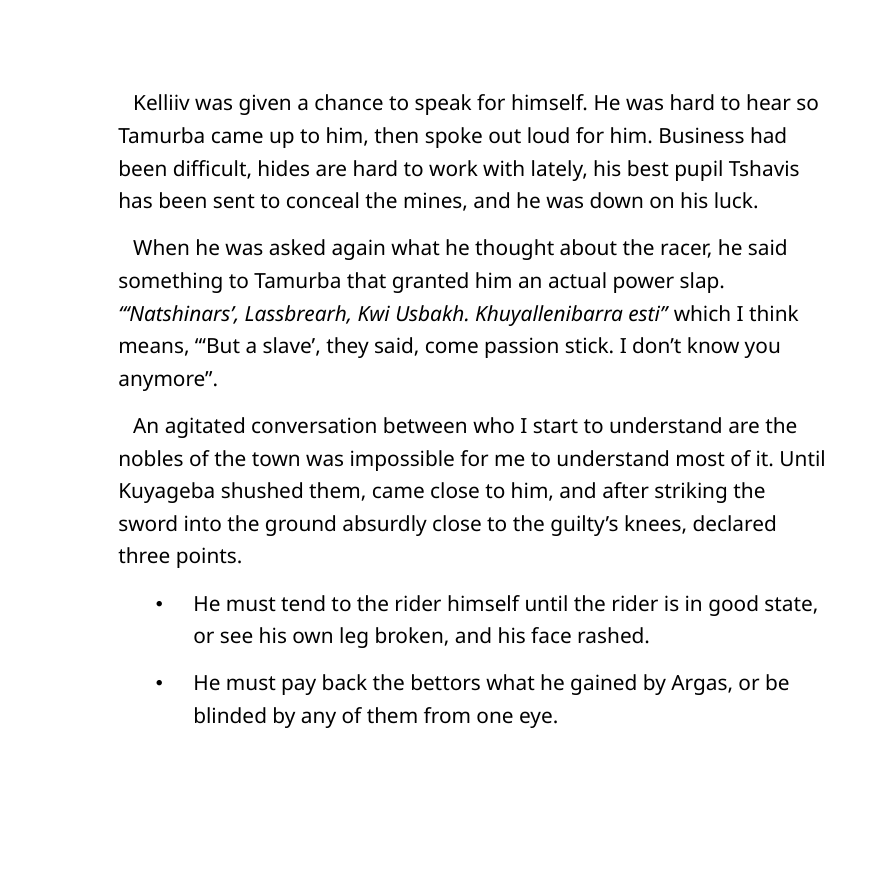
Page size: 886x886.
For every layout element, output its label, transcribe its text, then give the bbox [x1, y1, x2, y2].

list He must tend to the rider himself until the rider is in good state, or see his own leg broken, and his face rashed. [156, 589, 827, 650]
list He must pay back the bettors what he gained by Argas, or be blinded by any of them from one eye. [156, 668, 827, 729]
text Kelliiv was given a chance to speak for himself. He was hard to hear so Tamurba came up to him, then spoke out loud for him. Business had been difficult, hides are hard to work with lately, his best pupil Tshavis has been sent to conceal the mines, and he was down on his luck. [118, 88, 827, 215]
text An agitated conversation between who I start to understand are the nobles of the town was impossible for me to understand most of it. Until Kuyageba shushed them, came close to him, and after striking the sword into the ground absurdly close to the guilty’s knees, declared three points. [118, 411, 827, 570]
text When he was asked again what he thought about the racer, he said something to Tamurba that granted him an actual power slap. “‘Natshinars’, Lassbrearh, Kwi Usbakh. Khuyallenibarra esti” which I think means, “‘But a slave’, they said, come passion stick. I don’t know you anymore”. [118, 233, 827, 392]
